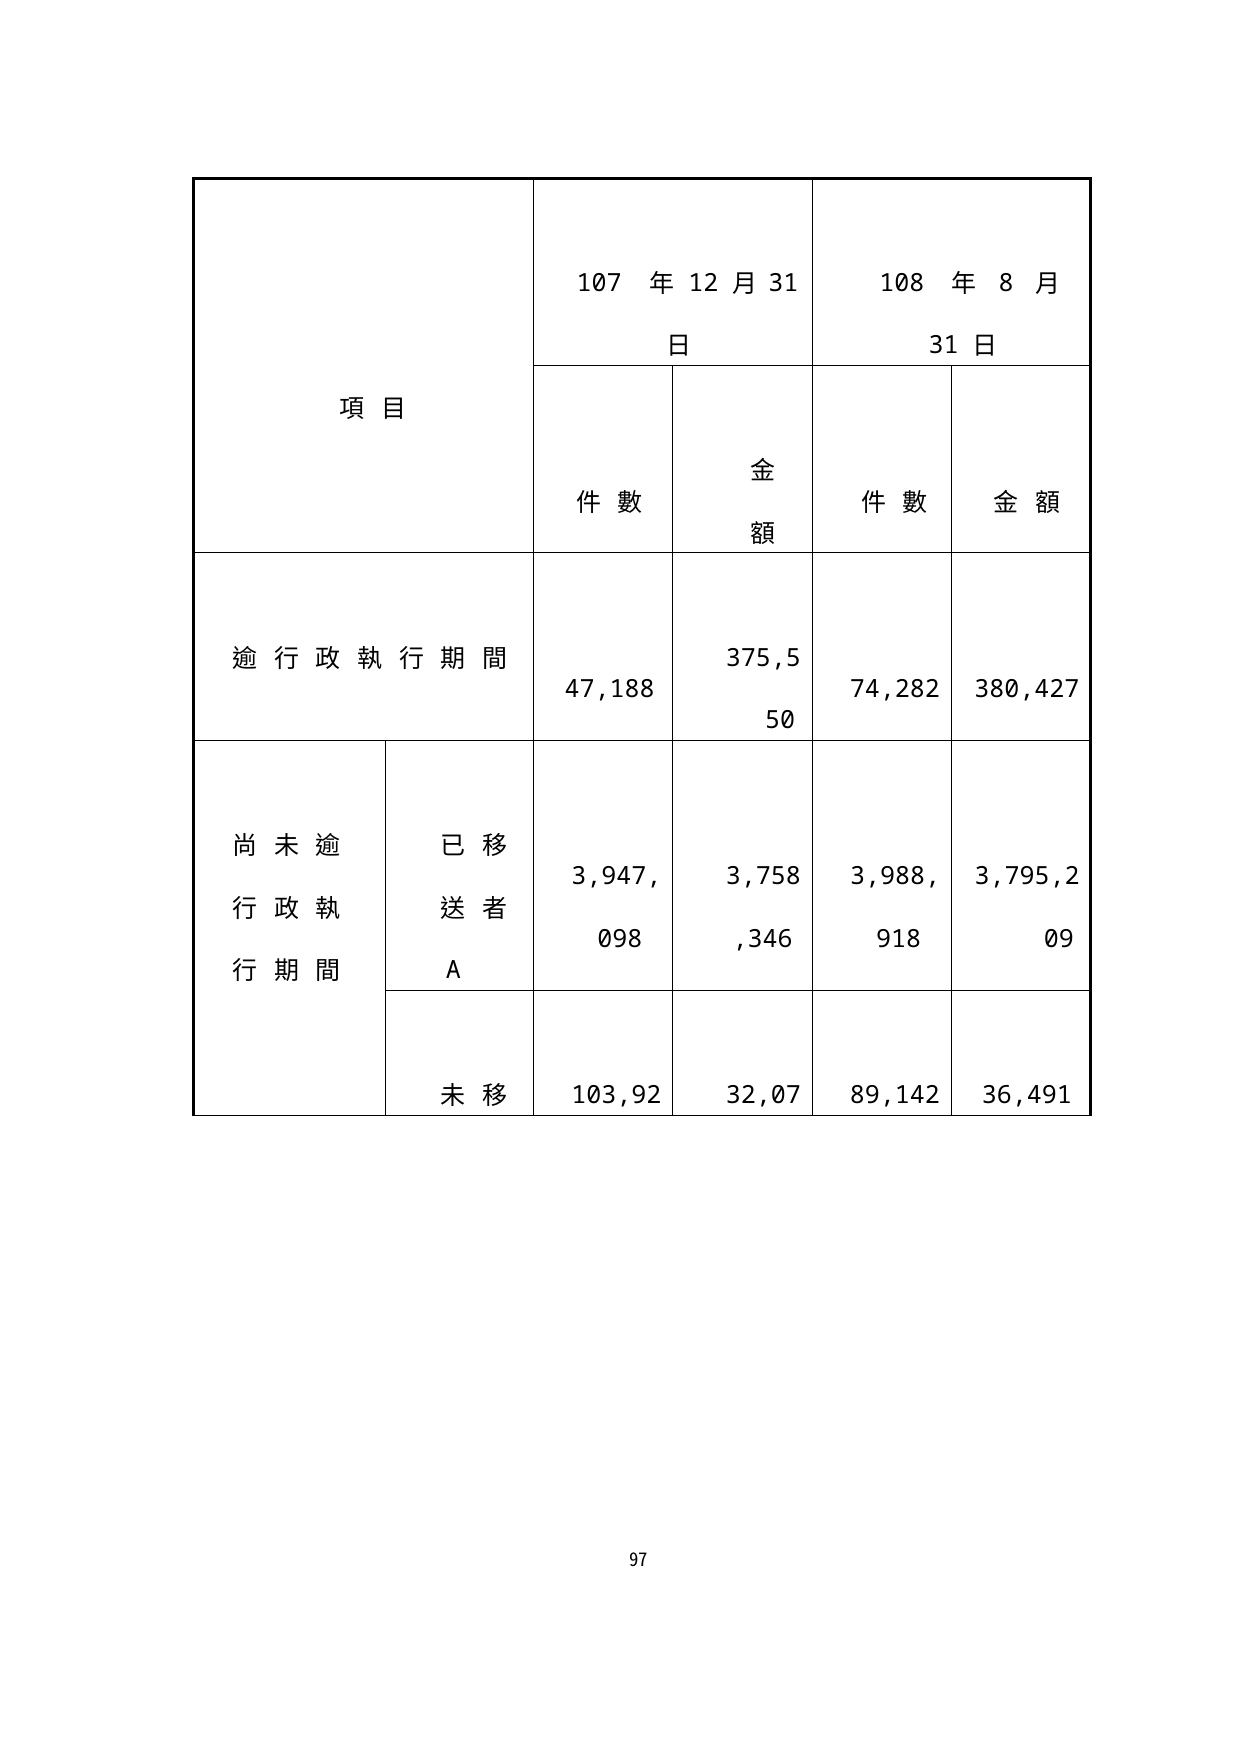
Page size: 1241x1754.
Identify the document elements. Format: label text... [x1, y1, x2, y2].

table_cell 尚未逾行政執行期間 [195, 741, 385, 1115]
table_cell 3,988,918 [813, 741, 951, 990]
table_cell 103,92 [534, 991, 672, 1115]
table_cell 47,188 [534, 553, 672, 740]
table_cell 36,491 [952, 991, 1089, 1115]
table_cell 3,947,098 [534, 741, 672, 990]
table_cell 未移 [386, 991, 533, 1115]
table_header 107年12月31日 [534, 180, 812, 365]
table_cell 380,427 [952, 553, 1089, 740]
table_cell 件數 [534, 366, 672, 552]
table_cell 已移送者A [386, 741, 533, 990]
table_cell 件數 [813, 366, 951, 552]
table_cell 3,758,346 [673, 741, 812, 990]
table_cell 逾行政執行期間 [195, 553, 533, 740]
table_header 108年8月31日 [813, 180, 1089, 365]
table_cell 金額 [952, 366, 1089, 552]
table_cell 375,550 [673, 553, 812, 740]
table_cell 金額 [673, 366, 812, 552]
table_cell 3,795,209 [952, 741, 1089, 990]
table_cell 89,142 [813, 991, 951, 1115]
table_cell 74,282 [813, 553, 951, 740]
table_cell 32,07 [673, 991, 812, 1115]
table_header 項目 [195, 180, 533, 552]
